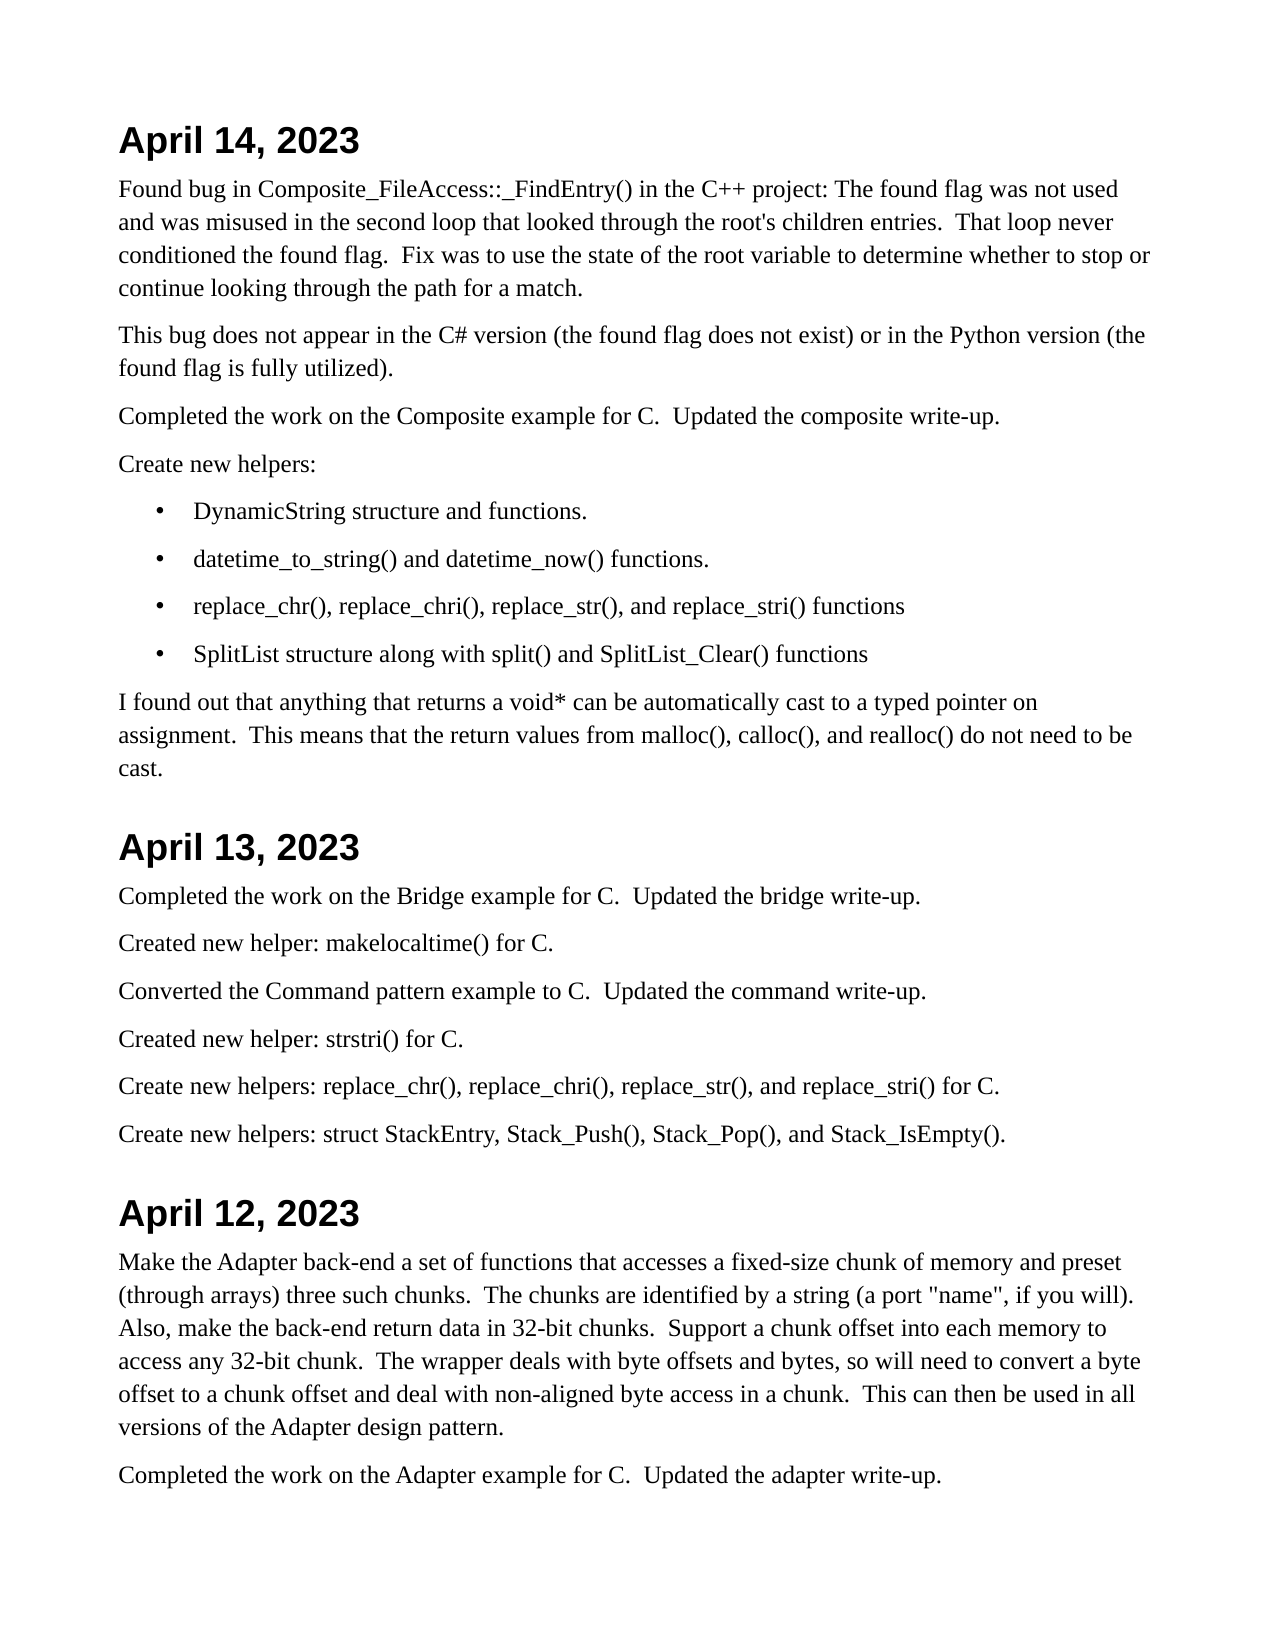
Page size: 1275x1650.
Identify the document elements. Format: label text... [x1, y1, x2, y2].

subtitle April 13, 2023 [118, 825, 1157, 868]
text Created new helper: makelocaltime() for C. [118, 928, 1157, 957]
list datetime_to_string() and datetime_now() functions. [156, 544, 1157, 573]
text Converted the Command pattern example to C. Updated the command write-up. [118, 976, 1157, 1005]
subtitle April 14, 2023 [118, 118, 1157, 161]
text Created new helper: strstri() for C. [118, 1024, 1157, 1052]
text This bug does not appear in the C# version (the found flag does not exist) or in the Python version (the found flag is fully utilized). [118, 320, 1157, 382]
list replace_chr(), replace_chri(), replace_str(), and replace_stri() functions [156, 591, 1157, 620]
text Completed the work on the Adapter example for C. Updated the adapter write-up. [118, 1460, 1157, 1489]
text Found bug in Composite_FileAccess::_FindEntry() in the C++ project: The found flag was not used and was misused in the second loop that looked through the root's children entries. That loop never conditioned the found flag. Fix was to use the state of the root variable to determine whether to stop or continue looking through the path for a match. [118, 174, 1157, 302]
text I found out that anything that returns a void* can be automatically cast to a typed pointer on assignment. This means that the return values from malloc(), calloc(), and realloc() do not need to be cast. [118, 687, 1157, 781]
list SplitList structure along with split() and SplitList_Clear() functions [156, 639, 1157, 668]
subtitle April 12, 2023 [118, 1192, 1157, 1235]
text Create new helpers: [118, 449, 1157, 477]
text Make the Adapter back-end a set of functions that accesses a fixed-size chunk of memory and preset (through arrays) three such chunks. The chunks are identified by a string (a port "name", if you will). Also, make the back-end return data in 32-bit chunks. Support a chunk offset into each memory to access any 32-bit chunk. The wrapper deals with byte offsets and bytes, so will need to convert a byte offset to a chunk offset and deal with non-aligned byte access in a chunk. This can then be used in all versions of the Adapter design pattern. [118, 1247, 1157, 1441]
text Completed the work on the Composite example for C. Updated the composite write-up. [118, 401, 1157, 430]
text Create new helpers: struct StackEntry, Stack_Push(), Stack_Pop(), and Stack_IsEmpty(). [118, 1119, 1157, 1148]
text Create new helpers: replace_chr(), replace_chri(), replace_str(), and replace_stri() for C. [118, 1071, 1157, 1100]
list DynamicString structure and functions. [156, 496, 1157, 525]
text Completed the work on the Bridge example for C. Updated the bridge write-up. [118, 881, 1157, 910]
